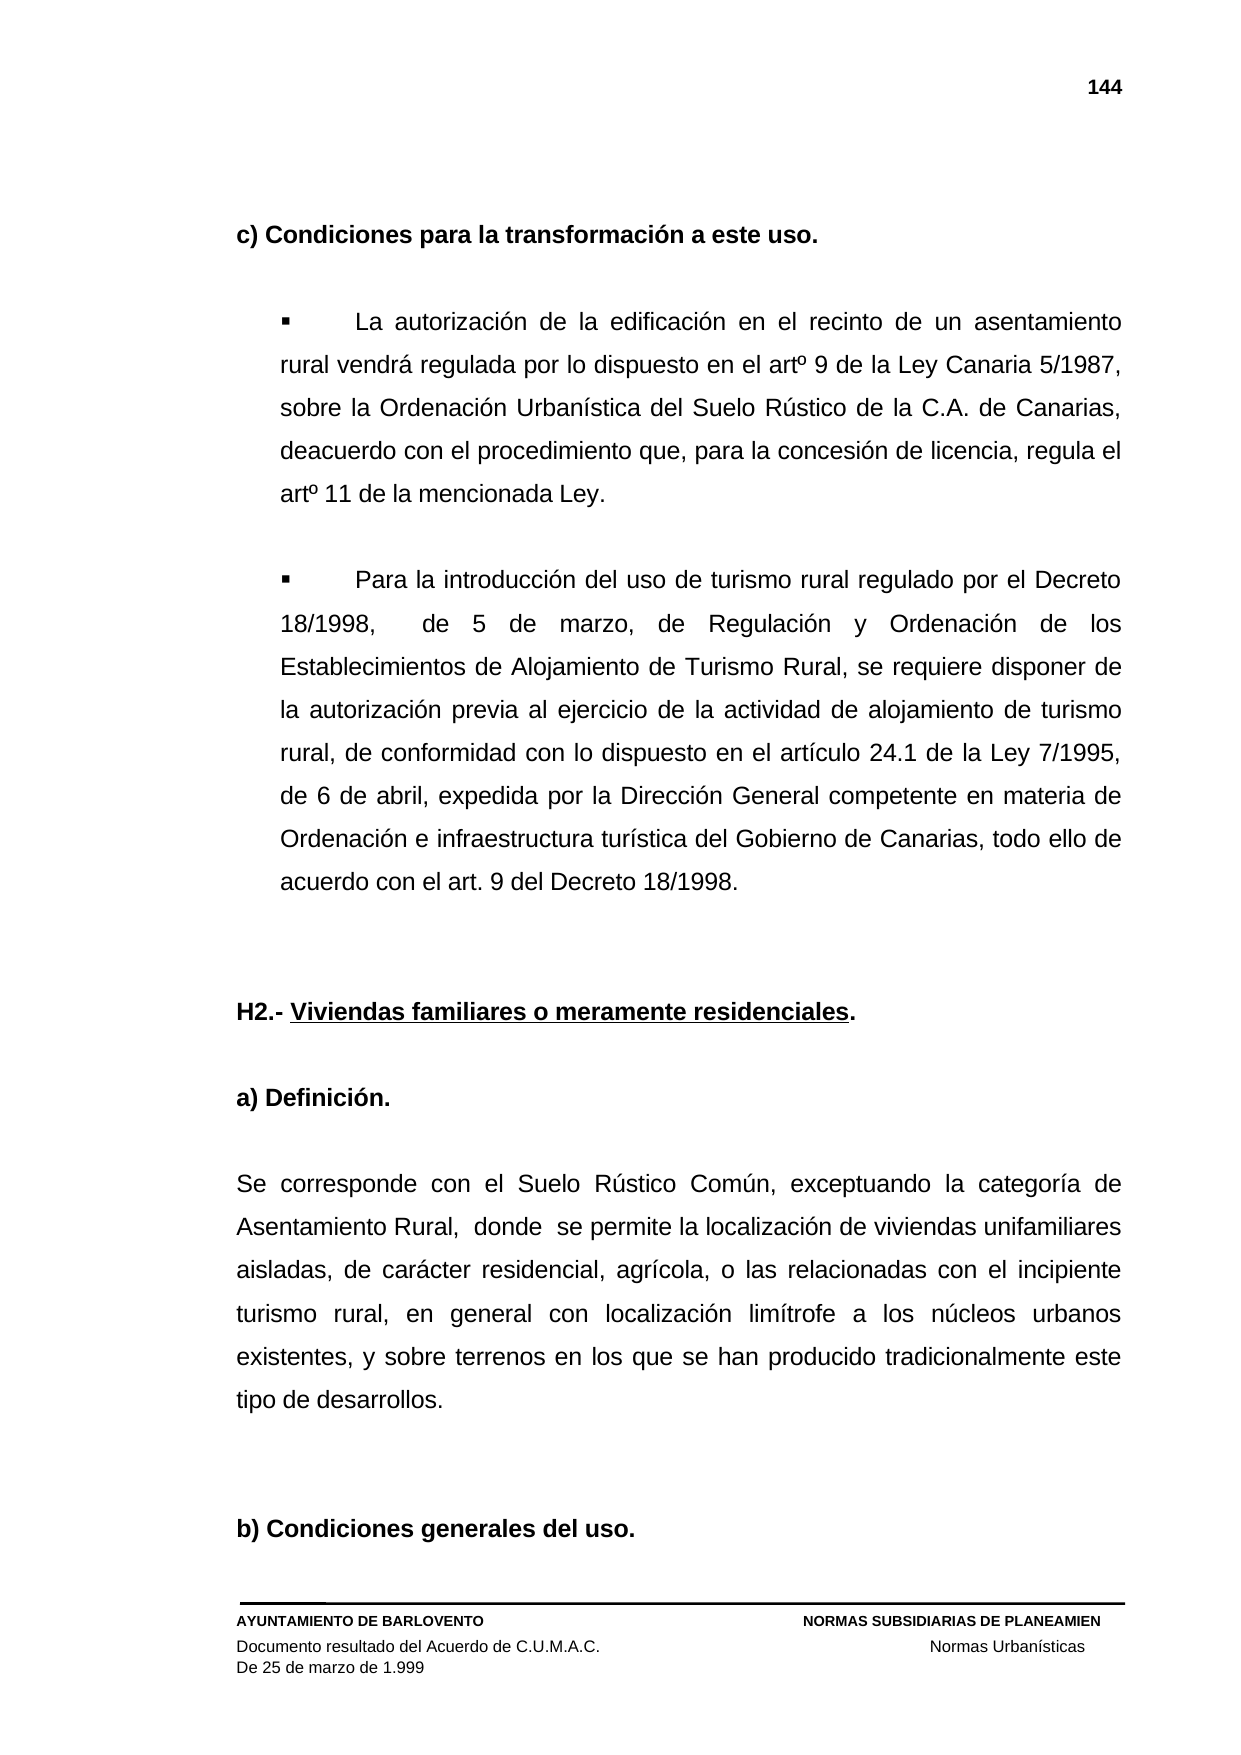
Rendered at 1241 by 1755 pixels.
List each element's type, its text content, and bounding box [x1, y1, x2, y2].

text Se corresponde con el Suelo Rústico Común, exceptuando la categoría de Asentamiento Rural, donde se permite la localización de viviendas unifamiliares aisladas, de carácter residencial, agrícola, o las relacionadas con el incipiente turismo rural, en general con localización limítrofe a los núcleos urbanos existentes, y sobre terrenos en los que se han producido tradicionalmente este tipo de desarrollos. [236, 1169, 1122, 1414]
text c) Condiciones para la transformación a este uso. [236, 220, 1122, 249]
list La autorización de la edificación en el recinto de un asentamiento rural vendrá regulada por lo dispuesto en el artº 9 de la Ley Canaria 5/1987, sobre la Ordenación Urbanística del Suelo Rústico de la C.A. de Canarias, deacuerdo con el procedimiento que, para la concesión de licencia, regula el artº 11 de la mencionada Ley. [280, 307, 1122, 508]
text a) Definición. [236, 1083, 1122, 1112]
text H2.‑ Viviendas familiares o meramente residenciales. [236, 997, 1122, 1026]
text b) Condiciones generales del uso. [236, 1514, 1122, 1543]
list Para la introducción del uso de turismo rural regulado por el Decreto 18/1998, de 5 de marzo, de Regulación y Ordenación de los Establecimientos de Alojamiento de Turismo Rural, se requiere disponer de la autorización previa al ejercicio de la actividad de alojamiento de turismo rural, de conformidad con lo dispuesto en el artículo 24.1 de la Ley 7/1995, de 6 de abril, expedida por la Dirección General competente en materia de Ordenación e infraestructura turística del Gobierno de Canarias, todo ello de acuerdo con el art. 9 del Decreto 18/1998. [280, 565, 1122, 896]
